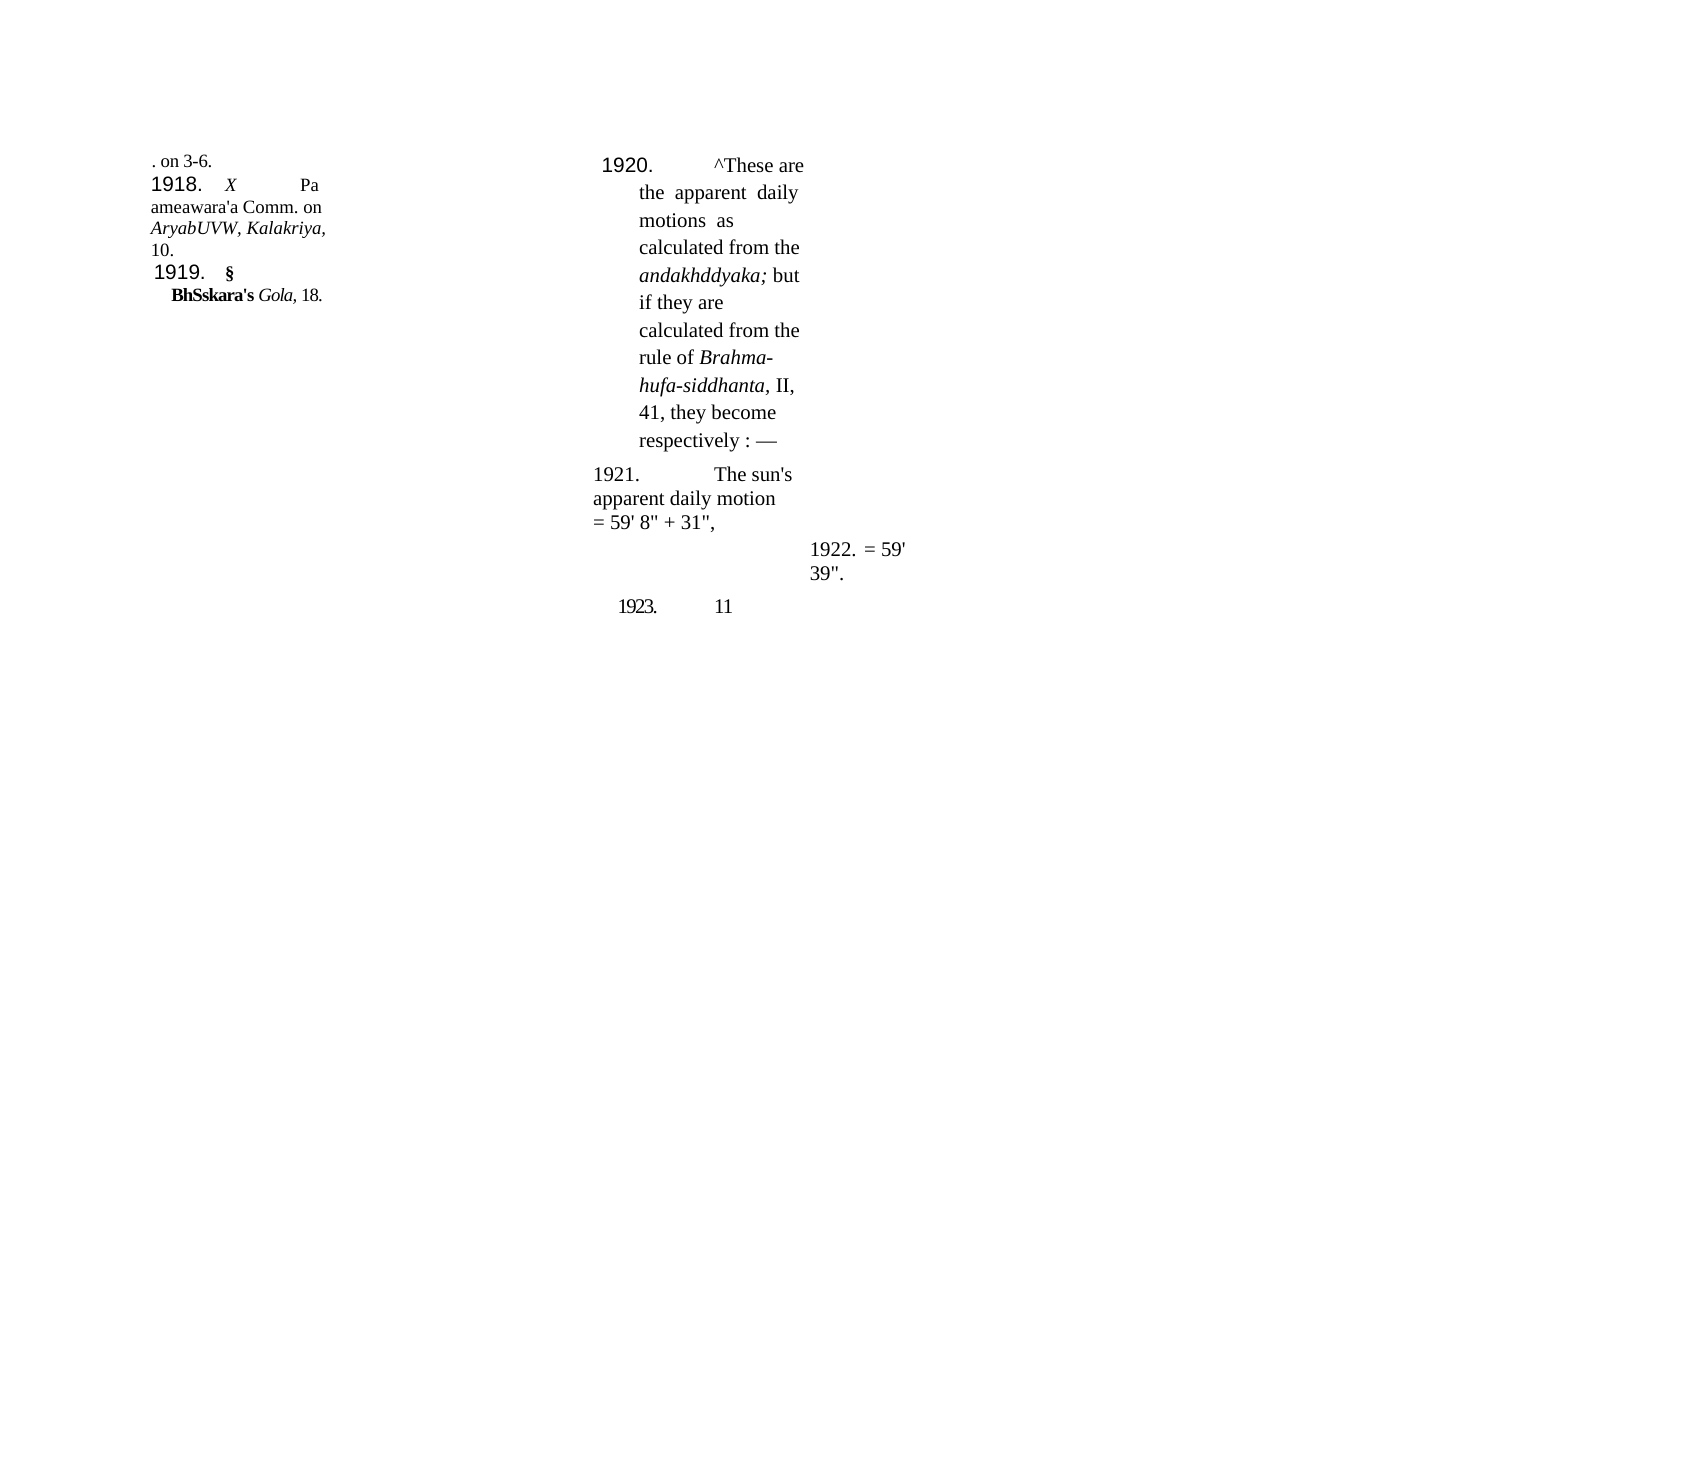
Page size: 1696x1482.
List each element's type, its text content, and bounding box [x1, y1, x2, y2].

list The sun's apparent daily motion = 59' 8" + 31", [593, 461, 812, 534]
list X Pa ameawara'a Comm. on AryabUVW, Kalakriya, 10. [151, 172, 344, 260]
list . on 3-6. [151, 150, 344, 172]
list ^These are the apparent daily motions as calculated from the andakhddyaka; but if they are calculated from the rule of Brahma-hufa-siddhanta, II, 41, they become respectively : — [601, 150, 812, 452]
list 11 [617, 594, 812, 618]
list = 59' 39". [809, 537, 879, 585]
list § BhSskara's Gola, 18. [153, 260, 344, 306]
